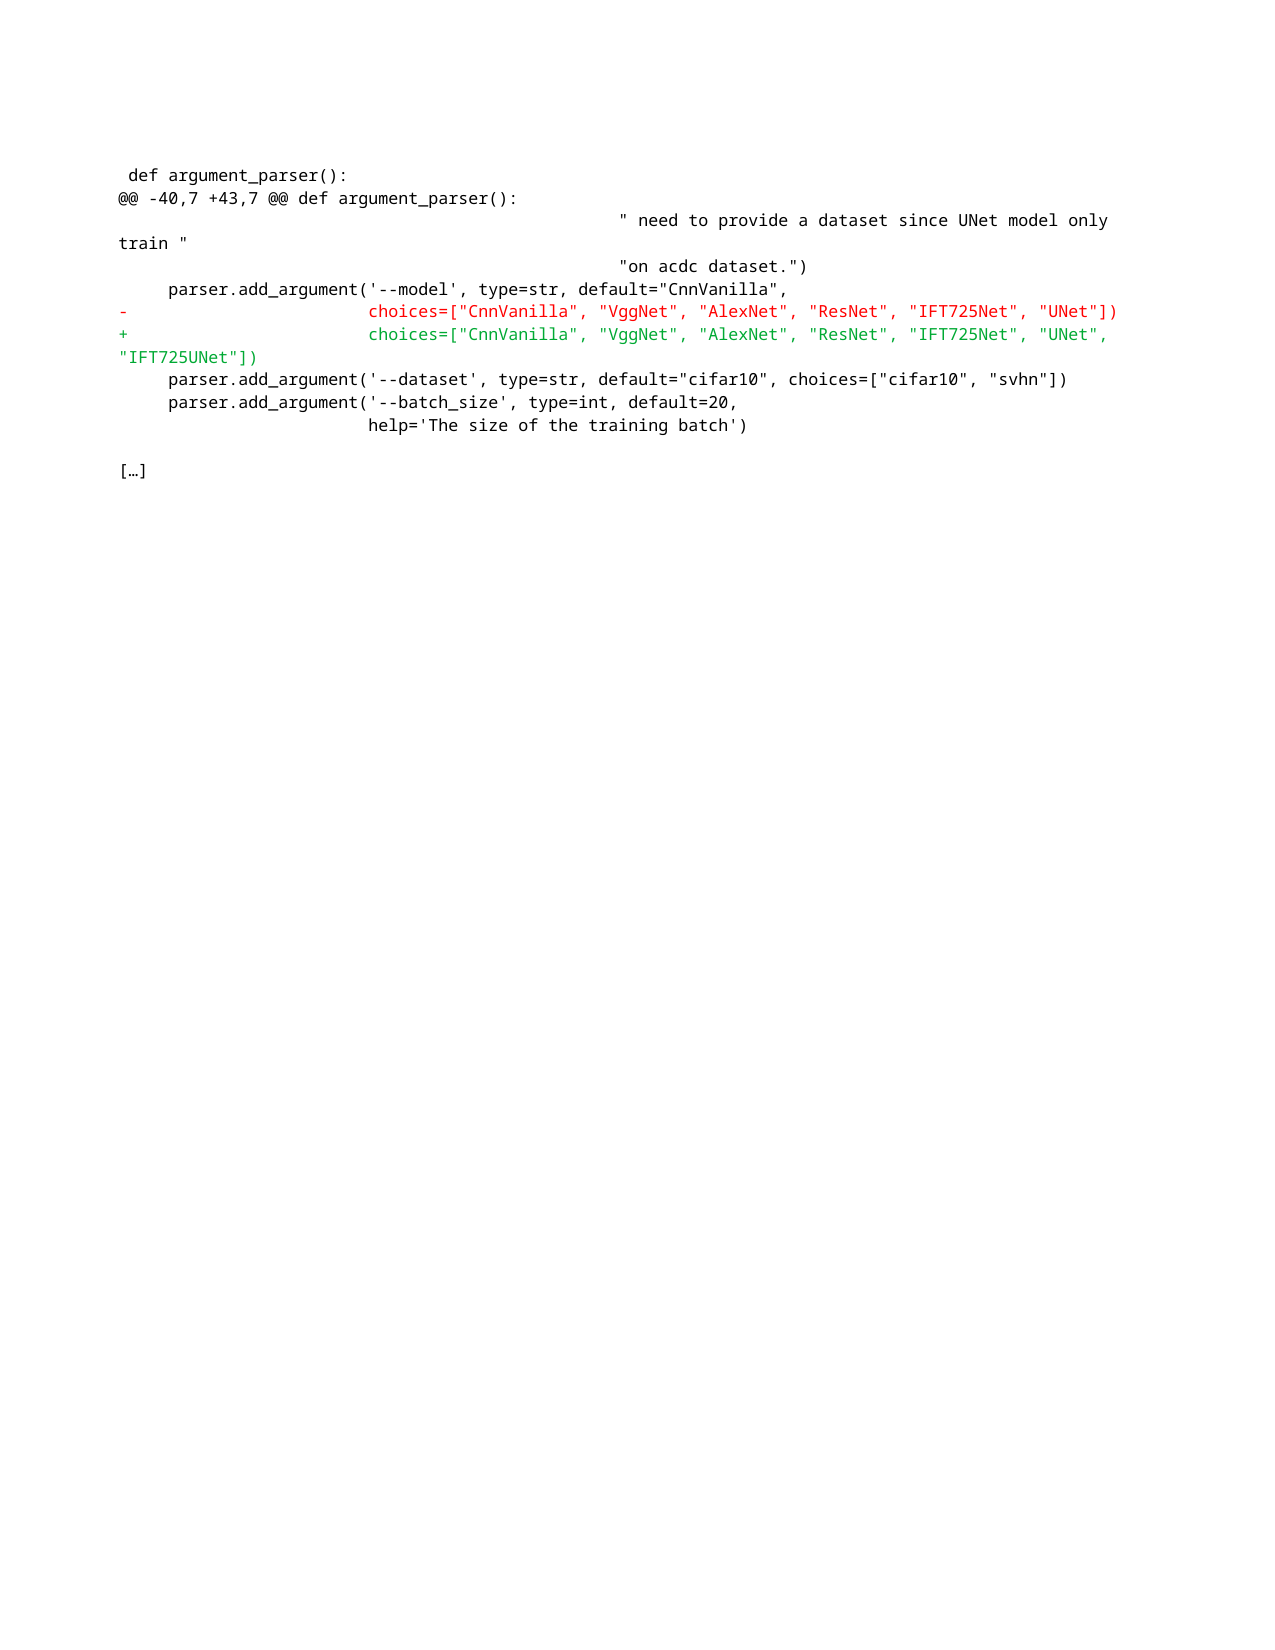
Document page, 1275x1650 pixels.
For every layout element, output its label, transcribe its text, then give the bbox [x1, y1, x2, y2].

text help='The size of the training batch') [118, 413, 1157, 436]
text " need to provide a dataset since UNet model only train " [118, 209, 1157, 254]
text parser.add_argument('--dataset', type=str, default="cifar10", choices=["cifar10", "svhn"]) [118, 368, 1157, 391]
text def argument_parser(): [118, 163, 1157, 186]
text @@ -40,7 +43,7 @@ def argument_parser(): [118, 186, 1157, 209]
text parser.add_argument('--model', type=str, default="CnnVanilla", [118, 277, 1157, 300]
text […] [118, 459, 1157, 481]
text parser.add_argument('--batch_size', type=int, default=20, [118, 391, 1157, 413]
text - choices=["CnnVanilla", "VggNet", "AlexNet", "ResNet", "IFT725Net", "UNet"]) [118, 300, 1157, 322]
text + choices=["CnnVanilla", "VggNet", "AlexNet", "ResNet", "IFT725Net", "UNet", "IFT725UNet"]) [118, 322, 1157, 368]
text "on acdc dataset.") [118, 254, 1157, 277]
